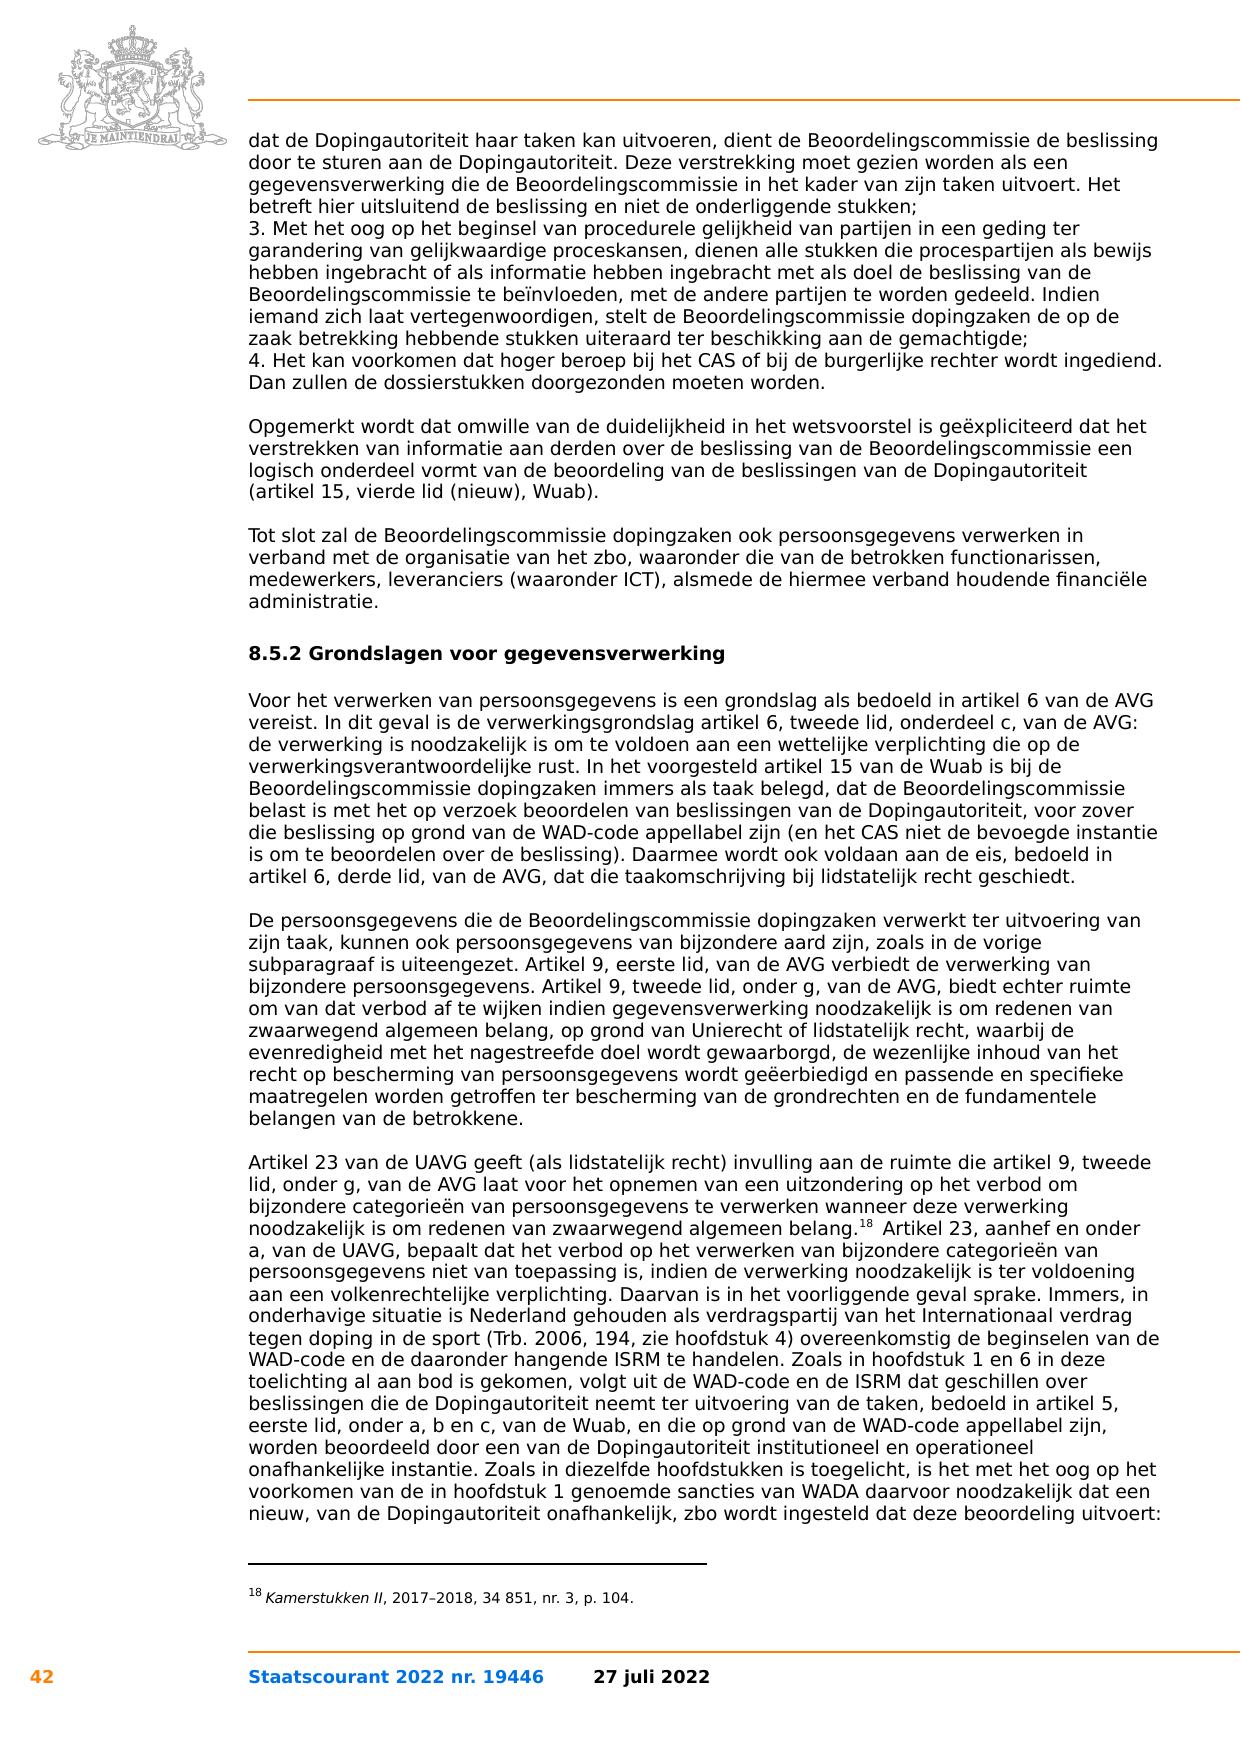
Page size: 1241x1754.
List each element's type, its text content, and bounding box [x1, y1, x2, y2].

text 4. Het kan voorkomen dat hoger beroep bij het CAS of bij de burgerlijke rechter wordt ingediend. Dan zullen de dossierstukken doorgezonden moeten worden. [248, 350, 1163, 394]
text Artikel 23 van de UAVG geeft (als lidstatelijk recht) invulling aan de ruimte die artikel 9, tweede lid, onder g, van de AVG laat voor het opnemen van een uitzondering op het verbod om bijzondere categorieën van persoonsgegevens te verwerken wanneer deze verwerking noodzakelijk is om redenen van zwaarwegend algemeen belang. Artikel 23, aanhef en onder a, van de UAVG, bepaalt dat het verbod op het verwerken van bijzondere categorieën van persoonsgegevens niet van toepassing is, indien de verwerking noodzakelijk is ter voldoening aan een volkenrechtelijke verplichting. Daarvan is in het voorliggende geval sprake. Immers, in onderhavige situatie is Nederland gehouden als verdragspartij van het Internationaal verdrag tegen doping in de sport (Trb. 2006, 194, zie hoofdstuk 4) overeenkomstig de beginselen van de WAD-code en de daaronder hangende ISRM te handelen. Zoals in hoofdstuk 1 en 6 in deze toelichting al aan bod is gekomen, volgt uit de WAD-code en de ISRM dat geschillen over beslissingen die de Dopingautoriteit neemt ter uitvoering van de taken, bedoeld in artikel 5, eerste lid, onder a, b en c, van de Wuab, en die op grond van de WAD-code appellabel zijn, worden beoordeeld door een van de Dopingautoriteit institutioneel en operationeel onafhankelijke instantie. Zoals in diezelfde hoofdstukken is toegelicht, is het met het oog op het voorkomen van de in hoofdstuk 1 genoemde sancties van WADA daarvoor noodzakelijk dat een nieuw, van de Dopingautoriteit onafhankelijk, zbo wordt ingesteld dat deze beoordeling uitvoert: [248, 1152, 1163, 1525]
text Kamerstukken II, 2017–2018, 34 851, nr. 3, p. 104. [248, 1586, 1163, 1608]
text De persoonsgegevens die de Beoordelingscommissie dopingzaken verwerkt ter uitvoering van zijn taak, kunnen ook persoonsgegevens van bijzondere aard zijn, zoals in de vorige subparagraaf is uiteengezet. Artikel 9, eerste lid, van de AVG verbiedt de verwerking van bijzondere persoonsgegevens. Artikel 9, tweede lid, onder g, van de AVG, biedt echter ruimte om van dat verbod af te wijken indien gegevensverwerking noodzakelijk is om redenen van zwaarwegend algemeen belang, op grond van Unierecht of lidstatelijk recht, waarbij de evenredigheid met het nagestreefde doel wordt gewaarborgd, de wezenlijke inhoud van het recht op bescherming van persoonsgegevens wordt geëerbiedigd en passende en specifieke maatregelen worden getroffen ter bescherming van de grondrechten en de fundamentele belangen van de betrokkene. [248, 910, 1163, 1130]
text dat de Dopingautoriteit haar taken kan uitvoeren, dient de Beoordelingscommissie de beslissing door te sturen aan de Dopingautoriteit. Deze verstrekking moet gezien worden als een gegevensverwerking die de Beoordelingscommissie in het kader van zijn taken uitvoert. Het betreft hier uitsluitend de beslissing en niet de onderliggende stukken; [248, 130, 1163, 218]
subtitle 8.5.2 Grondslagen voor gegevensverwerking [248, 643, 1163, 665]
text Opgemerkt wordt dat omwille van de duidelijkheid in het wetsvoorstel is geëxpliciteerd dat het verstrekken van informatie aan derden over de beslissing van de Beoordelingscommissie een logisch onderdeel vormt van de beoordeling van de beslissingen van de Dopingautoriteit (artikel 15, vierde lid (nieuw), Wuab). [248, 416, 1163, 503]
picture [38, 25, 227, 150]
text Tot slot zal de Beoordelingscommissie dopingzaken ook persoonsgegevens verwerken in verband met de organisatie van het zbo, waaronder die van de betrokken functionarissen, medewerkers, leveranciers (waaronder ICT), alsmede de hiermee verband houdende financiële administratie. [248, 525, 1163, 613]
text 3. Met het oog op het beginsel van procedurele gelijkheid van partijen in een geding ter garandering van gelijkwaardige proceskansen, dienen alle stukken die procespartijen als bewijs hebben ingebracht of als informatie hebben ingebracht met als doel de beslissing van de Beoordelingscommissie te beïnvloeden, met de andere partijen te worden gedeeld. Indien iemand zich laat vertegenwoordigen, stelt de Beoordelingscommissie dopingzaken de op de zaak betrekking hebbende stukken uiteraard ter beschikking aan de gemachtigde; [248, 218, 1163, 350]
text Voor het verwerken van persoonsgegevens is een grondslag als bedoeld in artikel 6 van de AVG vereist. In dit geval is de verwerkingsgrondslag artikel 6, tweede lid, onderdeel c, van de AVG: de verwerking is noodzakelijk is om te voldoen aan een wettelijke verplichting die op de verwerkingsverantwoordelijke rust. In het voorgesteld artikel 15 van de Wuab is bij de Beoordelingscommissie dopingzaken immers als taak belegd, dat de Beoordelingscommissie belast is met het op verzoek beoordelen van beslissingen van de Dopingautoriteit, voor zover die beslissing op grond van de WAD-code appellabel zijn (en het CAS niet de bevoegde instantie is om te beoordelen over de beslissing). Daarmee wordt ook voldaan aan de eis, bedoeld in artikel 6, derde lid, van de AVG, dat die taakomschrijving bij lidstatelijk recht geschiedt. [248, 690, 1163, 888]
